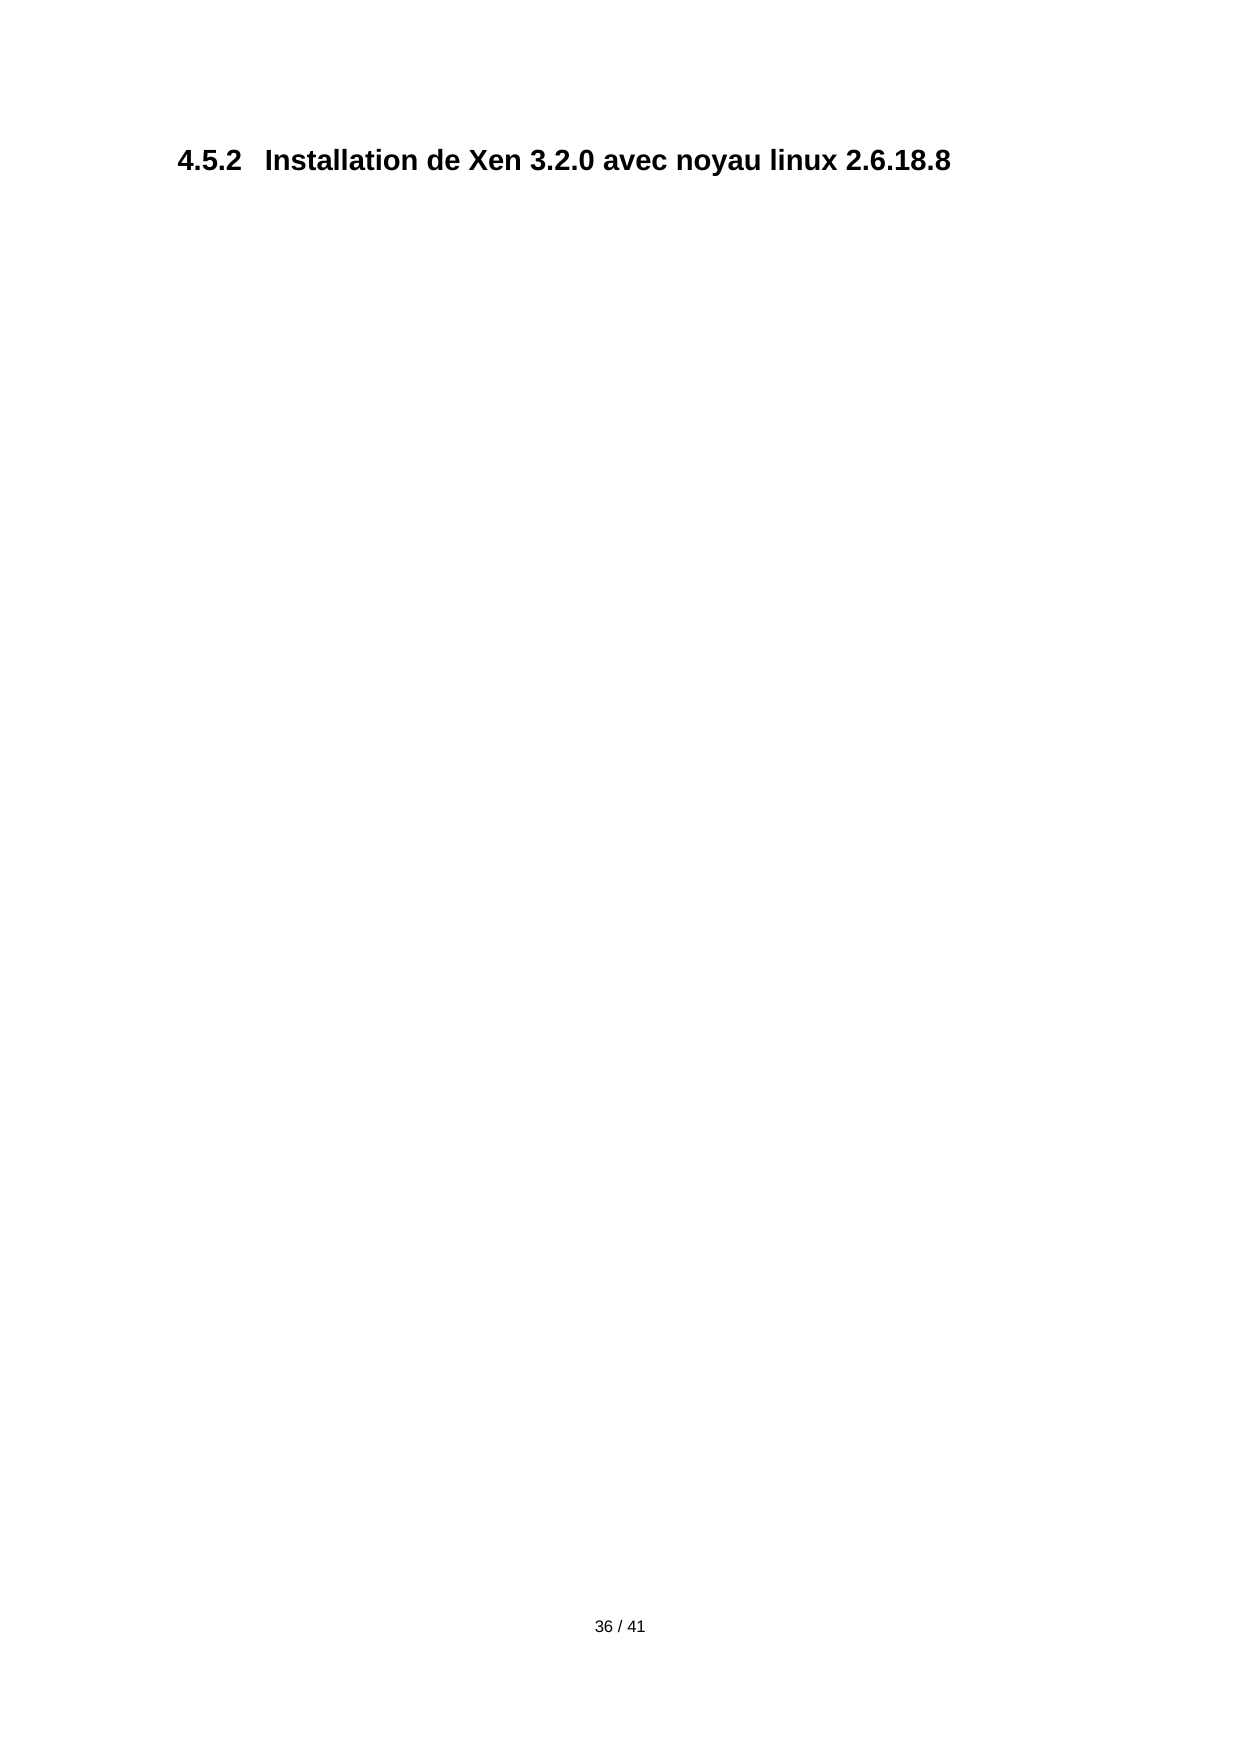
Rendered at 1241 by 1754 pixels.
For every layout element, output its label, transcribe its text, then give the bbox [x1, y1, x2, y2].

subtitle Installation de Xen 3.2.0 avec noyau linux 2.6.18.8 [177, 143, 1122, 177]
